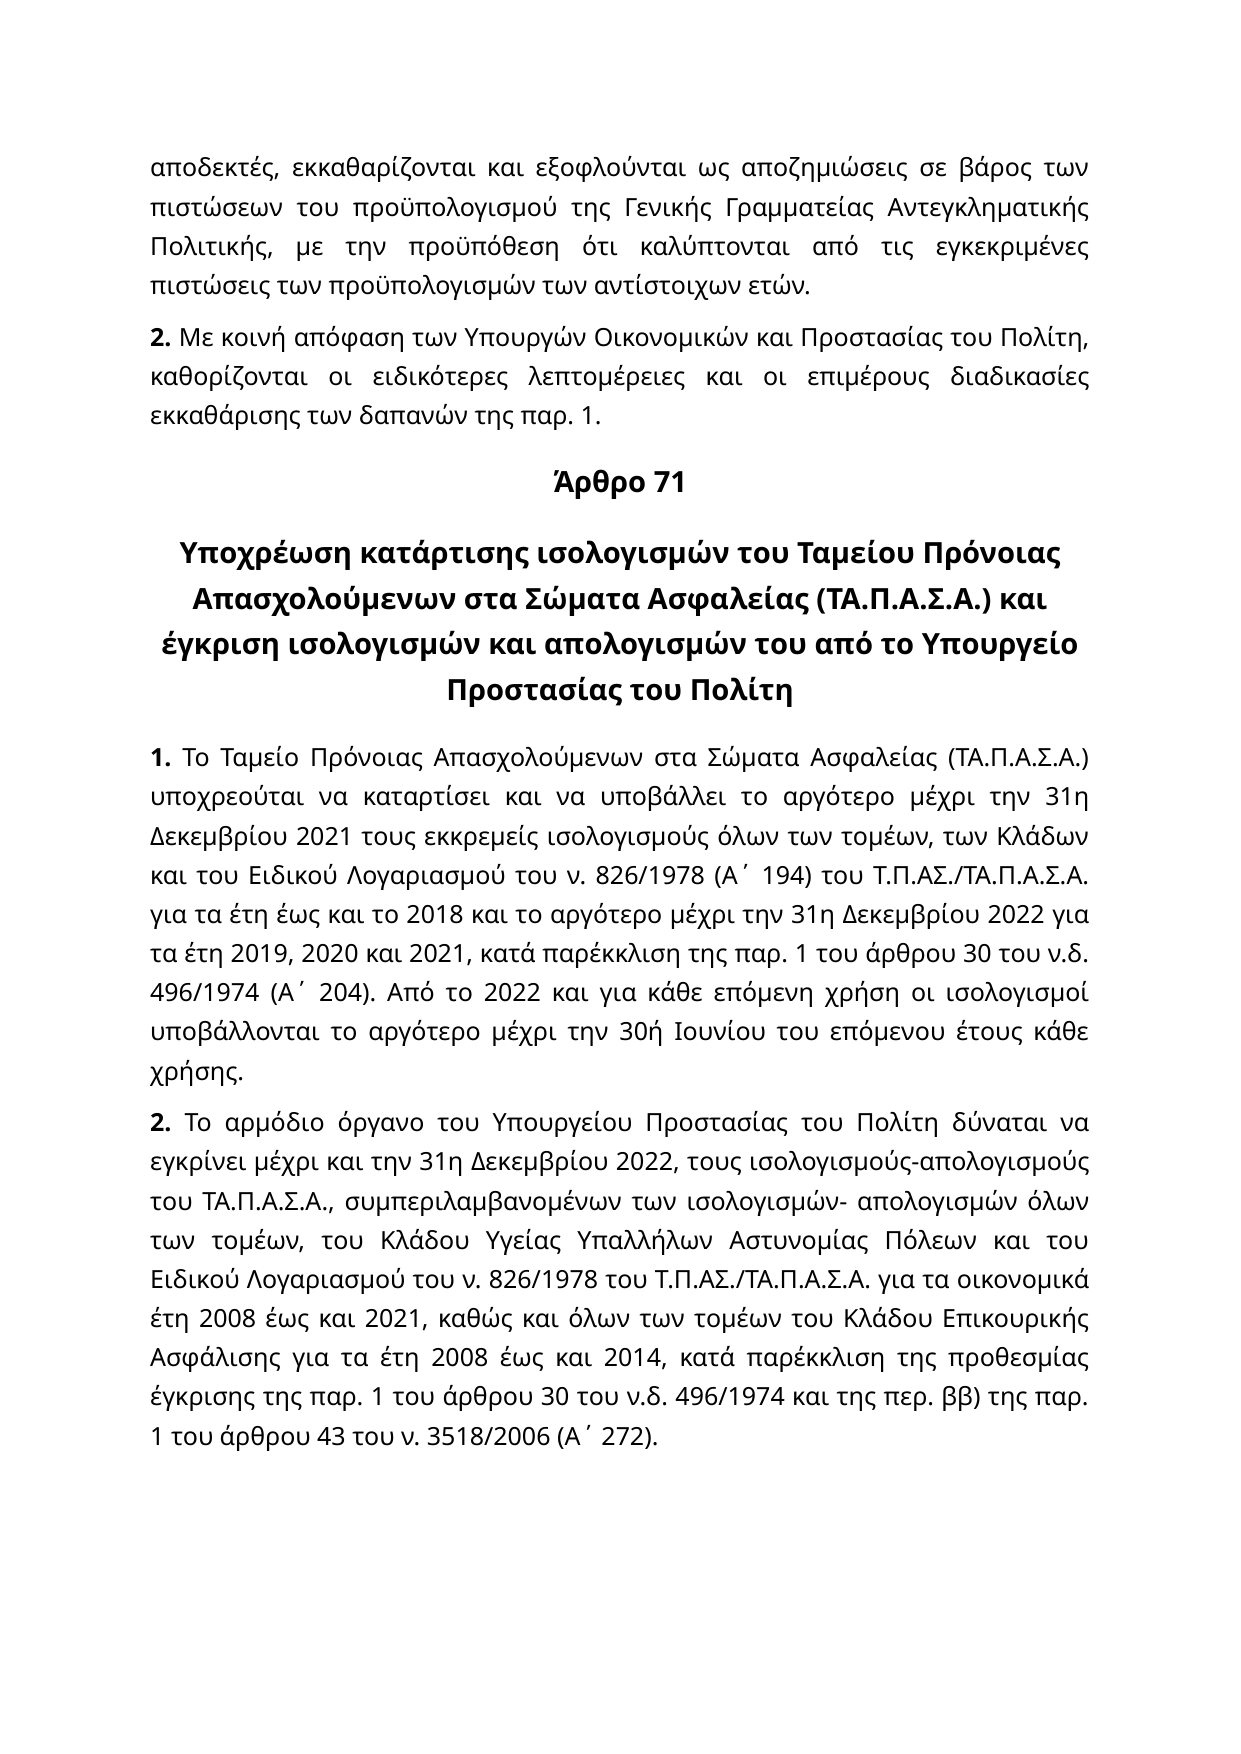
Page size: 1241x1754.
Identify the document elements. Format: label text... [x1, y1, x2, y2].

text 2. Με κοινή απόφαση των Υπουργών Οικονομικών και Προστασίας του Πολίτη, καθορίζονται οι ειδικότερες λεπτομέρειες και οι επιμέρους διαδικασίες εκκαθάρισης των δαπανών της παρ. 1. [150, 319, 1090, 432]
text 1. Το Ταμείο Πρόνοιας Απασχολούμενων στα Σώματα Ασφαλείας (ΤΑ.Π.Α.Σ.Α.) υποχρεούται να καταρτίσει και να υποβάλλει το αργότερο μέχρι την 31η Δεκεμβρίου 2021 τους εκκρεμείς ισολογισμούς όλων των τομέων, των Κλάδων και του Ειδικού Λογαριασμού του ν. 826/1978 (Α΄ 194) του Τ.Π.ΑΣ./ΤΑ.Π.Α.Σ.Α. για τα έτη έως και το 2018 και το αργότερο μέχρι την 31η Δεκεμβρίου 2022 για τα έτη 2019, 2020 και 2021, κατά παρέκκλιση της παρ. 1 του άρθρου 30 του ν.δ. 496/1974 (Α΄ 204). Από το 2022 και για κάθε επόμενη χρήση οι ισολογισμοί υποβάλλονται το αργότερο μέχρι την 30ή Ιουνίου του επόμενου έτους κάθε χρήσης. [150, 740, 1090, 1087]
subtitle Άρθρο 71 [150, 462, 1090, 501]
text 2. Το αρμόδιο όργανο του Υπουργείου Προστασίας του Πολίτη δύναται να εγκρίνει μέχρι και την 31η Δεκεμβρίου 2022, τους ισολογισμούς-απολογισμούς του ΤΑ.Π.Α.Σ.Α., συμπεριλαμβανομένων των ισολογισμών- απολογισμών όλων των τομέων, του Κλάδου Υγείας Υπαλλήλων Αστυνομίας Πόλεων και του Ειδικού Λογαριασμού του ν. 826/1978 του Τ.Π.ΑΣ./ΤΑ.Π.Α.Σ.Α. για τα οικονομικά έτη 2008 έως και 2021, καθώς και όλων των τομέων του Κλάδου Επικουρικής Ασφάλισης για τα έτη 2008 έως και 2014, κατά παρέκκλιση της προθεσμίας έγκρισης της παρ. 1 του άρθρου 30 του ν.δ. 496/1974 και της περ. ββ) της παρ. 1 του άρθρου 43 του ν. 3518/2006 (Α΄ 272). [150, 1105, 1090, 1452]
text αποδεκτές, εκκαθαρίζονται και εξοφλούνται ως αποζημιώσεις σε βάρος των πιστώσεων του προϋπολογισμού της Γενικής Γραμματείας Αντεγκληματικής Πολιτικής, με την προϋπόθεση ότι καλύπτονται από τις εγκεκριμένες πιστώσεις των προϋπολογισμών των αντίστοιχων ετών. [150, 150, 1090, 302]
subtitle Υποχρέωση κατάρτισης ισολογισμών του Ταμείου Πρόνοιας Απασχολούμενων στα Σώματα Ασφαλείας (ΤΑ.Π.Α.Σ.Α.) και έγκριση ισολογισμών και απολογισμών του από το Υπουργείο Προστασίας του Πολίτη [150, 532, 1090, 709]
